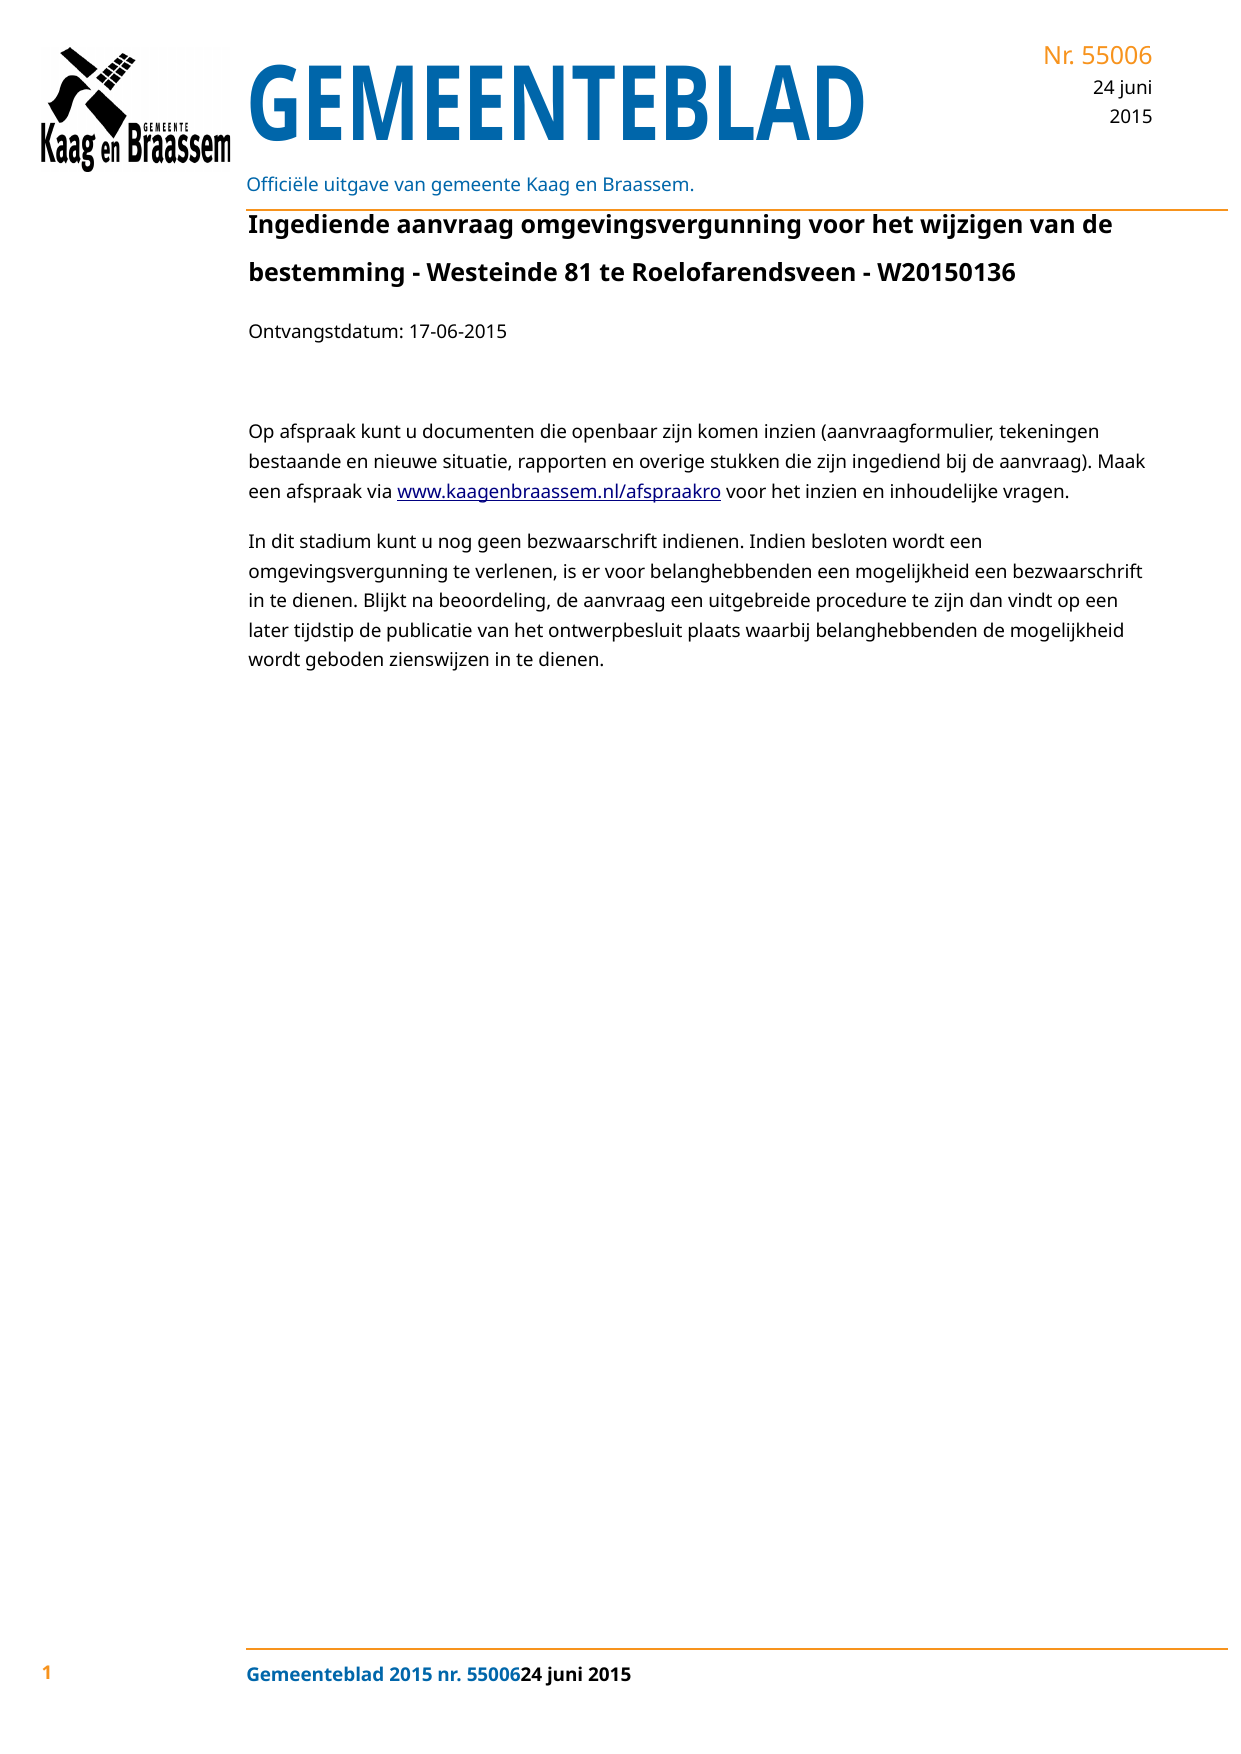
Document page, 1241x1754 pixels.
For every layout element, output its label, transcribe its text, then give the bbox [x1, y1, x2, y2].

text Ingediende aanvraag omgevingsvergunning voor het wijzigen van de bestemming - Westeinde 81 te Roelofarendsveen - W20150136 [248, 211, 1152, 288]
text Op afspraak kunt u documenten die openbaar zijn komen inzien (aanvraagformulier, tekeningen bestaande en nieuwe situatie, rapporten en overige stukken die zijn ingediend bij de aanvraag). Maak een afspraak via www.kaagenbraassem.nl/afspraakro voor het inzien en inhoudelijke vragen. [248, 419, 1152, 504]
text In dit stadium kunt u nog geen bezwaarschrift indienen. Indien besloten wordt een omgevingsvergunning te verlenen, is er voor belanghebbenden een mogelijkheid een bezwaarschrift in te dienen. Blijkt na beoordeling, de aanvraag een uitgebreide procedure te zijn dan vindt op een later tijdstip de publicatie van het ontwerpbesluit plaats waarbij belanghebbenden de mogelijkheid wordt geboden zienswijzen in te dienen. [248, 528, 1152, 672]
text Ontvangstdatum: 17-06-2015 [248, 318, 1152, 344]
picture [41, 47, 231, 172]
